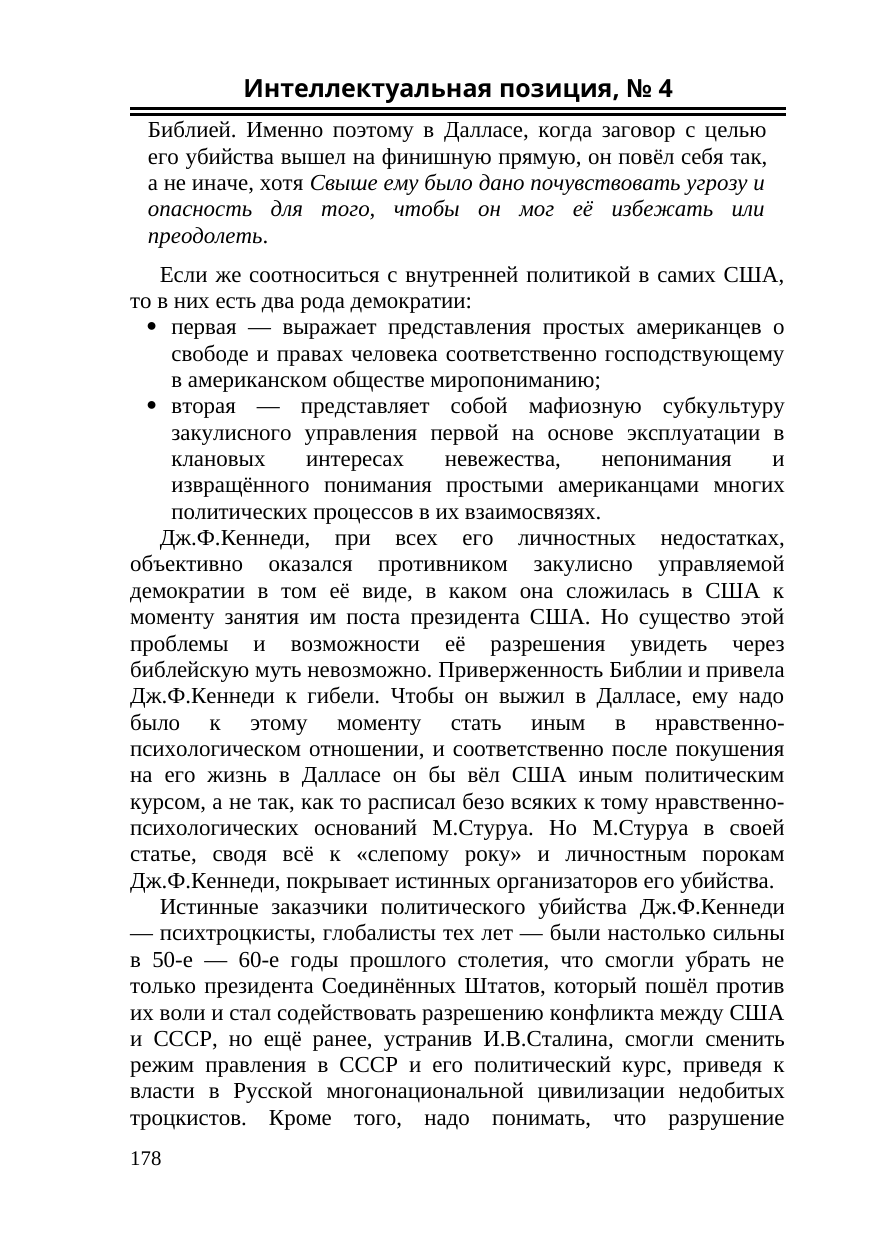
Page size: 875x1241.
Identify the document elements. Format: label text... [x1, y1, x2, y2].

text Дж.Ф.Кеннеди, при всех его личностных недостатках, объективно оказался противником закулисно управляемой демократии в том её виде, в каком она сложилась в США к моменту занятия им поста президента США. Но существо этой проблемы и возможности её разрешения увидеть через библейскую муть невозможно. Приверженность Библии и привела Дж.Ф.Кеннеди к гибели. Чтобы он выжил в Далласе, ему надо было к этому моменту стать иным в нравственно-психологическом отношении, и соответственно после покушения на его жизнь в Далласе он бы вёл США иным политическим курсом, а не так, как то расписал безо всяких к тому нравственно-психологических оснований М.Стуруа. Но М.Стуруа в своей статье, сводя всё к «слепому року» и личностным порокам Дж.Ф.Кеннеди, покрывает истинных организаторов его убийства. [130, 524, 786, 893]
list вторая — представляет собой мафиозную субкультуру закулисного управления первой на основе эксплуатации в клановых интересах невежества, непонимания и извращённого понимания простыми американцами многих политических процессов в их взаимосвязях. [148, 392, 786, 524]
text Библией. Именно поэтому в Далласе, когда заговор с целью его убийства вышел на финишную прямую, он повёл себя так, а не иначе, хотя Свыше ему было дано почувствовать угрозу и опасность для того, чтобы он мог её избежать или преодолеть. [148, 116, 768, 248]
text Если же соотноситься с внутренней политикой в самих США, то в них есть два рода демократии: [130, 261, 786, 313]
list первая — выражает представления простых американцев о свободе и правах человека соответственно господствующему в американском обществе миропониманию; [148, 313, 786, 392]
text Истинные заказчики политического убийства Дж.Ф.Кеннеди — психтроцкисты, глобалисты тех лет — были настолько сильны в 50‑е — 60-е годы прошлого столетия, что смогли убрать не только президента Соединённых Штатов, который пошёл против их воли и стал содействовать разрешению конфликта между США и СССР, но ещё ранее, устранив И.В.Сталина, смогли сменить режим правления в СССР и его политический курс, приведя к власти в Русской многонациональной цивилизации недобитых троцкистов. Кроме того, надо понимать, что разрушение [130, 893, 786, 1130]
